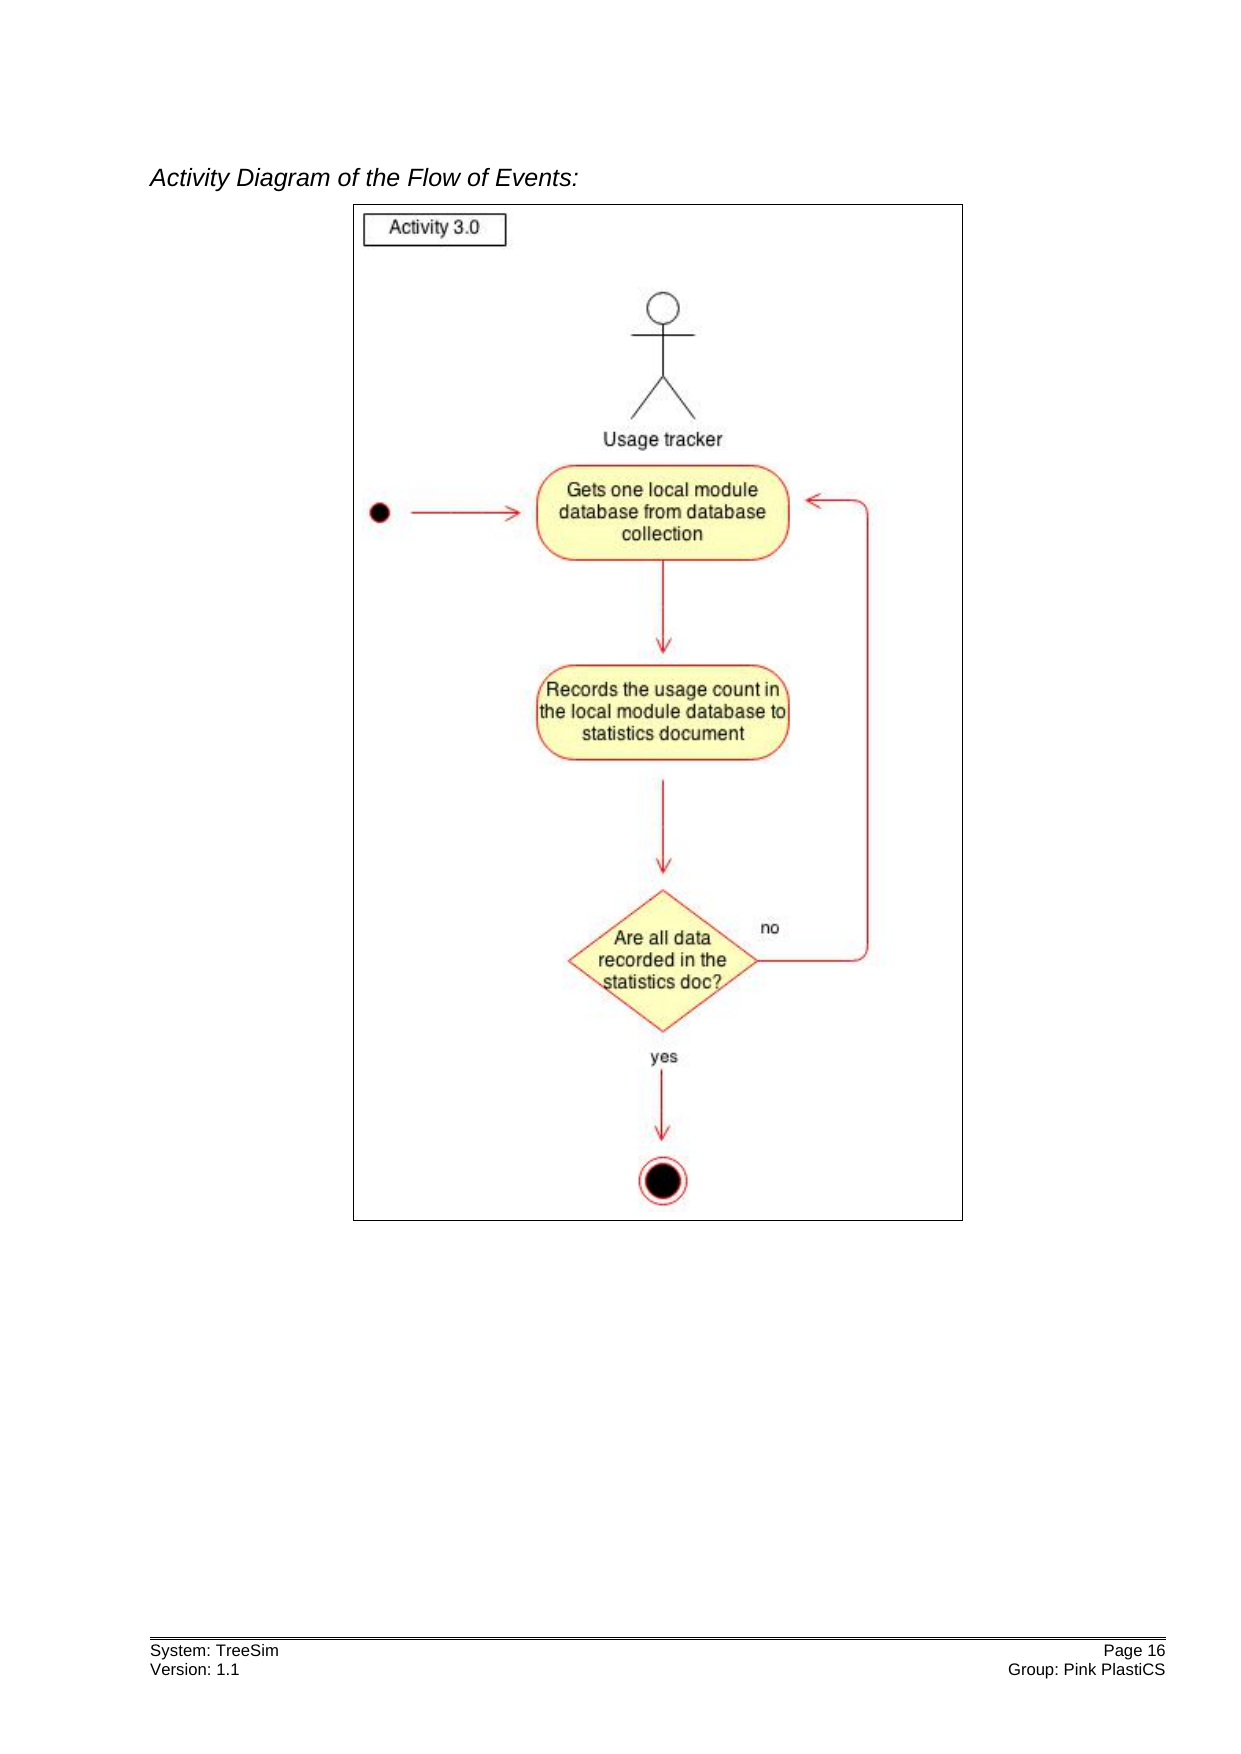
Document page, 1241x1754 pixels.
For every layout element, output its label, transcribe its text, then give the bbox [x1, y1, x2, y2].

picture [362, 212, 886, 1212]
text Activity Diagram of the Flow of Events: [150, 164, 1166, 192]
